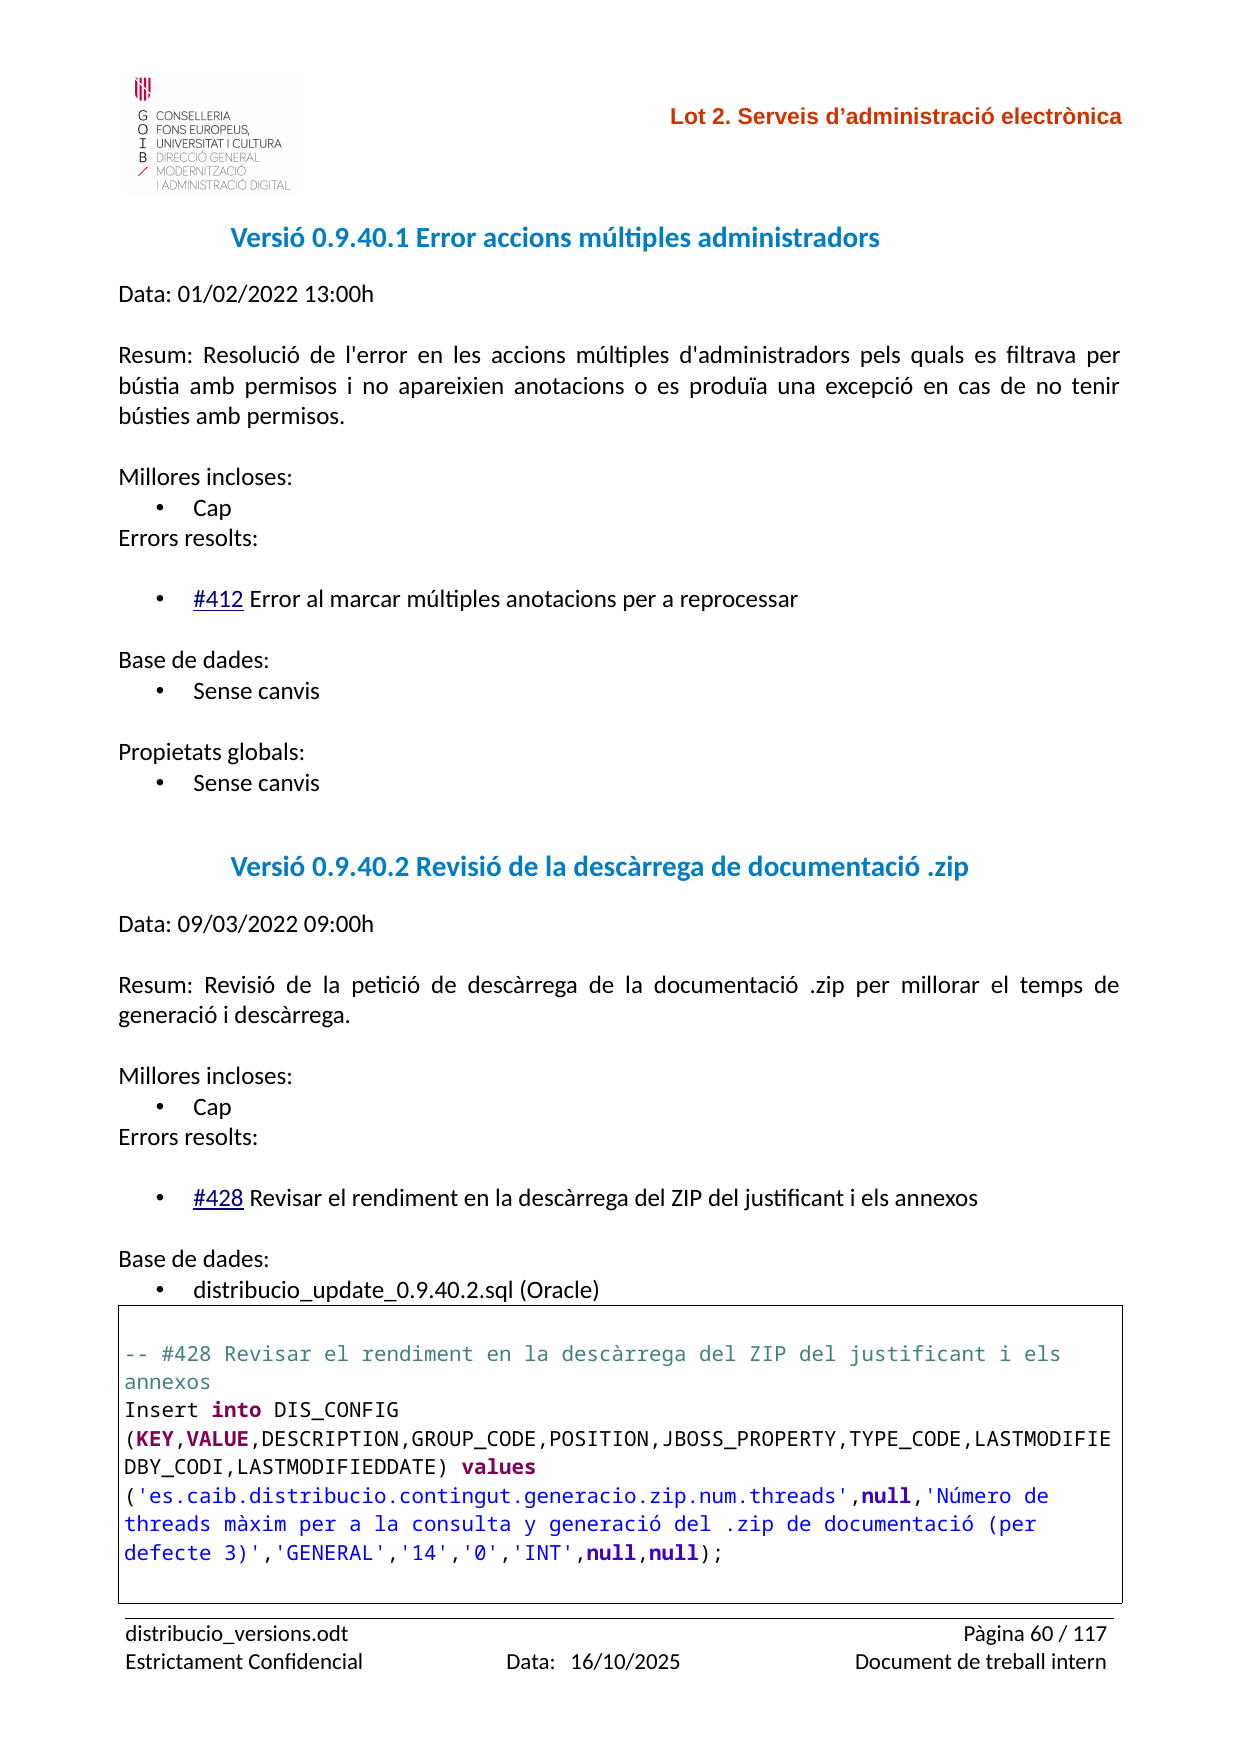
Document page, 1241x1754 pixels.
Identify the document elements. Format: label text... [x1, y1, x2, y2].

list Cap [156, 1091, 1122, 1121]
text Data: 01/02/2022 13:00h [118, 278, 1122, 309]
picture [126, 70, 299, 197]
list distribucio_update_0.9.40.2.sql (Oracle) [156, 1274, 1122, 1304]
subtitle Versió 0.9.40.1 Error accions múltiples administradors [153, 219, 1122, 255]
text Propietats globals: [118, 736, 1122, 767]
list #412 Error al marcar múltiples anotacions per a reprocessar [156, 584, 1122, 614]
text Data: 09/03/2022 09:00h [118, 908, 1122, 938]
list Sense canvis [156, 767, 1122, 797]
table_header -- #428 Revisar el rendiment en la descàrrega del ZIP del justificant i els annexos Insert into DIS_CONFIG (KEY,VALUE,DESCRIPTION,GROUP_CODE,POSITION,JBOSS_PROPERTY,TYPE_CODE,LASTMODIFIEDBY_CODI,LASTMODIFIEDDATE) values ('es.caib.distribucio.contingut.generacio.zip.num.threads',null,'Número de threads màxim per a la consulta y generació del .zip de documentació (per defecte 3)','GENERAL','14','0','INT',null,null); [119, 1306, 1122, 1602]
text Millores incloses: [118, 462, 1122, 492]
list #428 Revisar el rendiment en la descàrrega del ZIP del justificant i els annexos [156, 1182, 1122, 1213]
list Sense canvis [156, 675, 1122, 706]
text Base de dades: [118, 645, 1122, 675]
list Cap [156, 492, 1122, 523]
text Errors resolts: [118, 523, 1122, 553]
text Resum: Resolució de l'error en les accions múltiples d'administradors pels quals es filtrava per bústia amb permisos i no apareixien anotacions o es produïa una excepció en cas de no tenir bústies amb permisos. [118, 339, 1122, 431]
text Errors resolts: [118, 1121, 1122, 1152]
text Base de dades: [118, 1243, 1122, 1274]
text Resum: Revisió de la petició de descàrrega de la documentació .zip per millorar el temps de generació i descàrrega. [118, 969, 1122, 1030]
subtitle Versió 0.9.40.2 Revisió de la descàrrega de documentació .zip [153, 848, 1122, 884]
text Millores incloses: [118, 1060, 1122, 1091]
